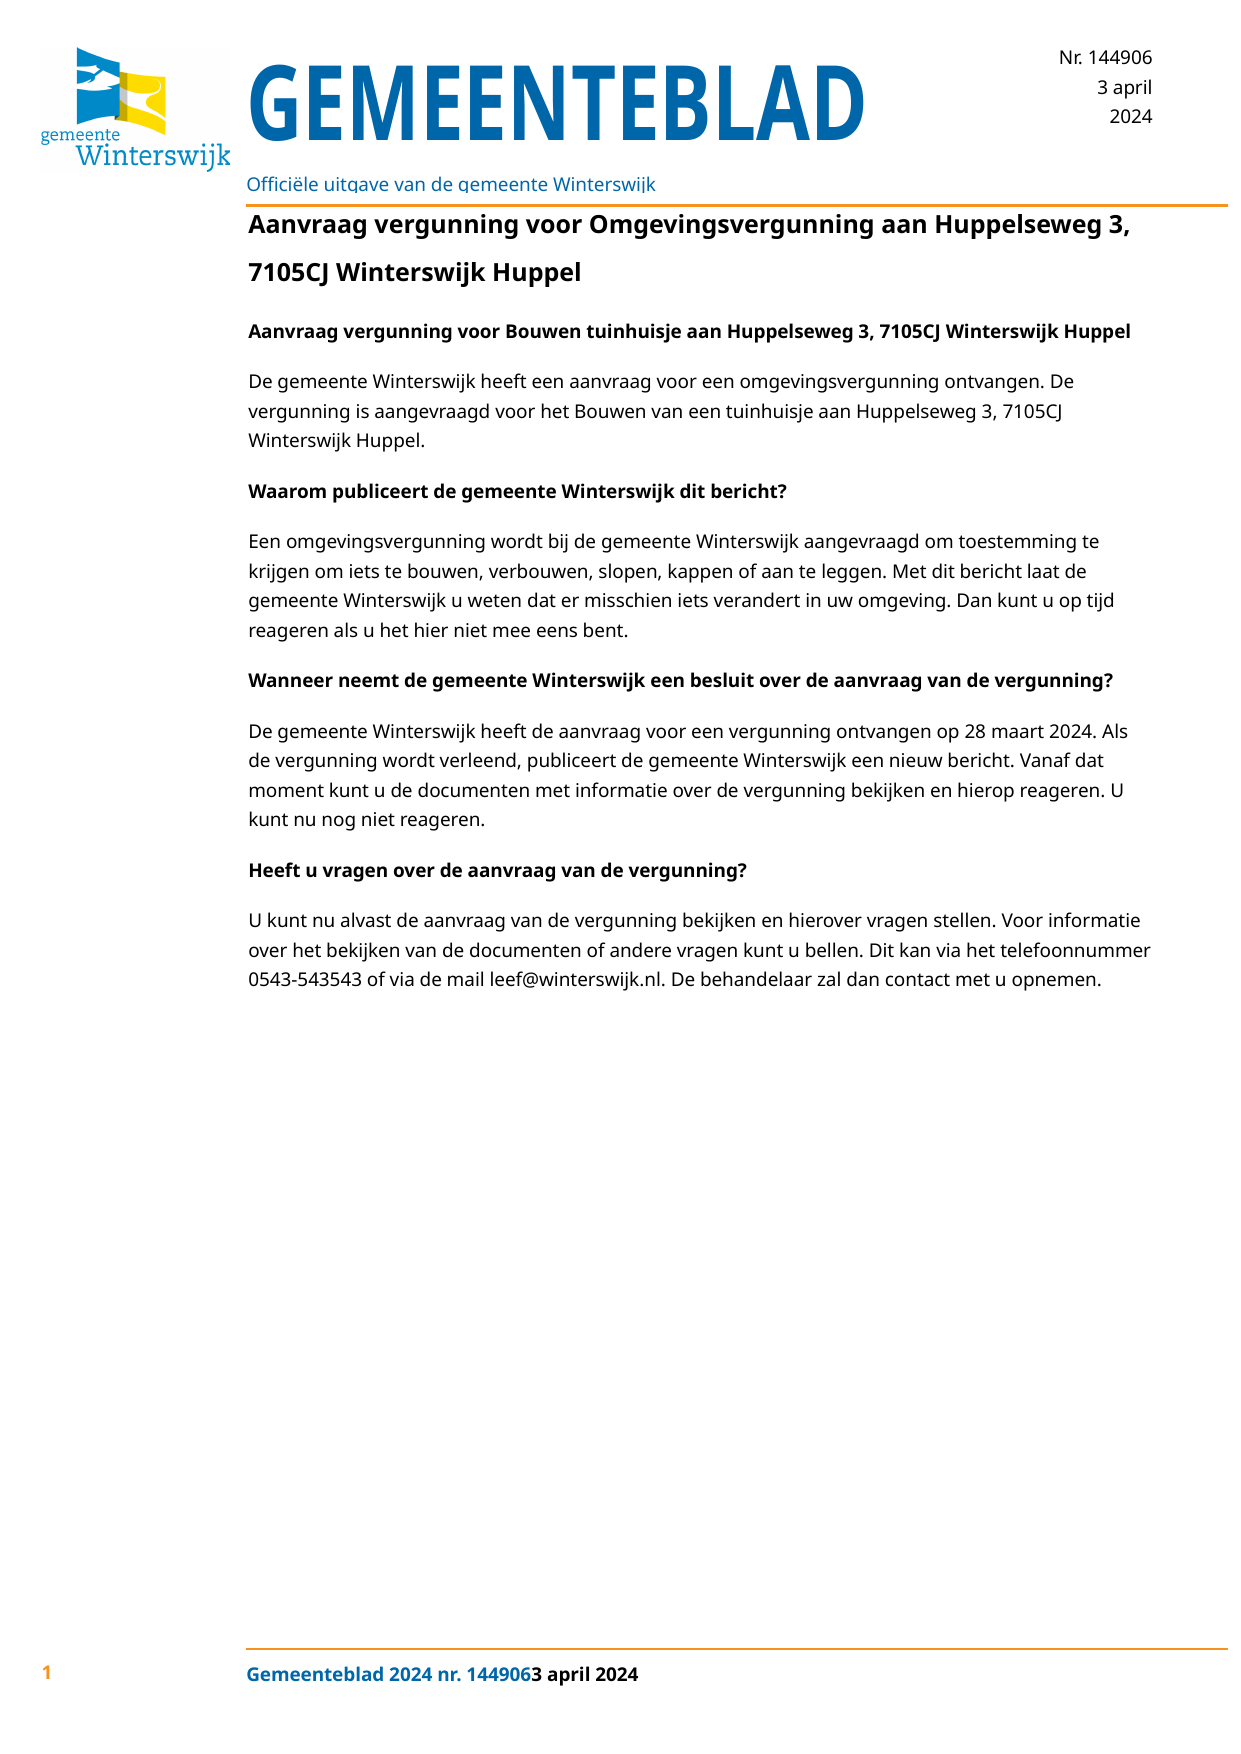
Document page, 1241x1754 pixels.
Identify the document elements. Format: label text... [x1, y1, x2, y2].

picture [225, 153, 231, 162]
picture [41, 47, 231, 172]
text Aanvraag vergunning voor Bouwen tuinhuisje aan Huppelseweg 3, 7105CJ Winterswijk Huppel [248, 318, 1152, 344]
text Heeft u vragen over de aanvraag van de vergunning? [248, 857, 1152, 883]
text Wanneer neemt de gemeente Winterswijk een besluit over de aanvraag van de vergunning? [248, 667, 1152, 693]
text De gemeente Winterswijk heeft de aanvraag voor een vergunning ontvangen op 28 maart 2024. Als de vergunning wordt verleend, publiceert de gemeente Winterswijk een nieuw bericht. Vanaf dat moment kunt u de documenten met informatie over de vergunning bekijken en hierop reageren. U kunt nu nog niet reageren. [248, 718, 1152, 832]
text Aanvraag vergunning voor Omgevingsvergunning aan Huppelseweg 3, 7105CJ Winterswijk Huppel [248, 207, 1152, 288]
text Waarom publiceert de gemeente Winterswijk dit bericht? [248, 478, 1152, 504]
text De gemeente Winterswijk heeft een aanvraag voor een omgevingsvergunning ontvangen. De vergunning is aangevraagd voor het Bouwen van een tuinhuisje aan Huppelseweg 3, 7105CJ Winterswijk Huppel. [248, 368, 1152, 453]
text Een omgevingsvergunning wordt bij de gemeente Winterswijk aangevraagd om toestemming te krijgen om iets te bouwen, verbouwen, slopen, kappen of aan te leggen. Met dit bericht laat de gemeente Winterswijk u weten dat er misschien iets verandert in uw omgeving. Dan kunt u op tijd reageren als u het hier niet mee eens bent. [248, 528, 1152, 643]
text U kunt nu alvast de aanvraag van de vergunning bekijken en hierover vragen stellen. Voor informatie over het bekijken van de documenten of andere vragen kunt u bellen. Dit kan via het telefoonnummer 0543-543543 of via de mail leef@winterswijk.nl. De behandelaar zal dan contact met u opnemen. [248, 907, 1152, 992]
